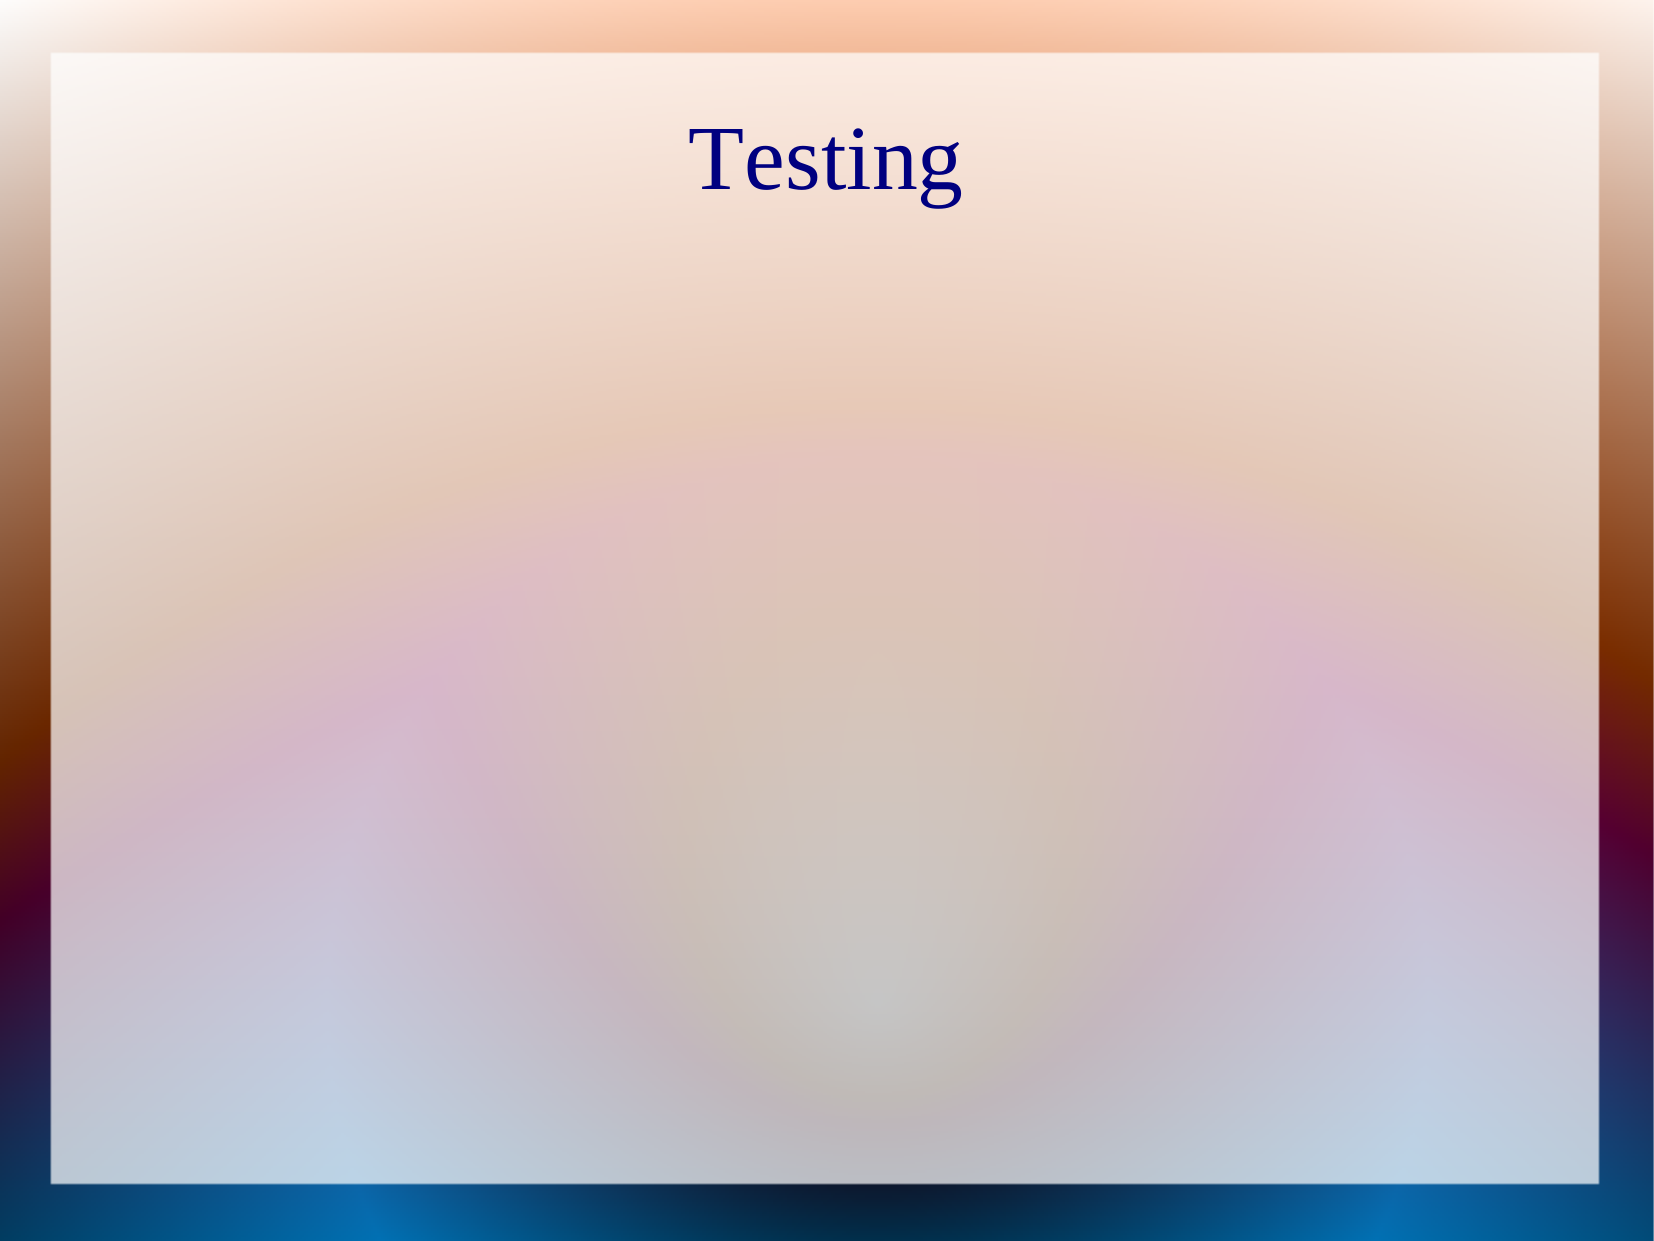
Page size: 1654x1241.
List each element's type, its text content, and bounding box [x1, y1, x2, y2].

picture [0, 0, 1654, 1241]
title Testing [82, 55, 1571, 263]
